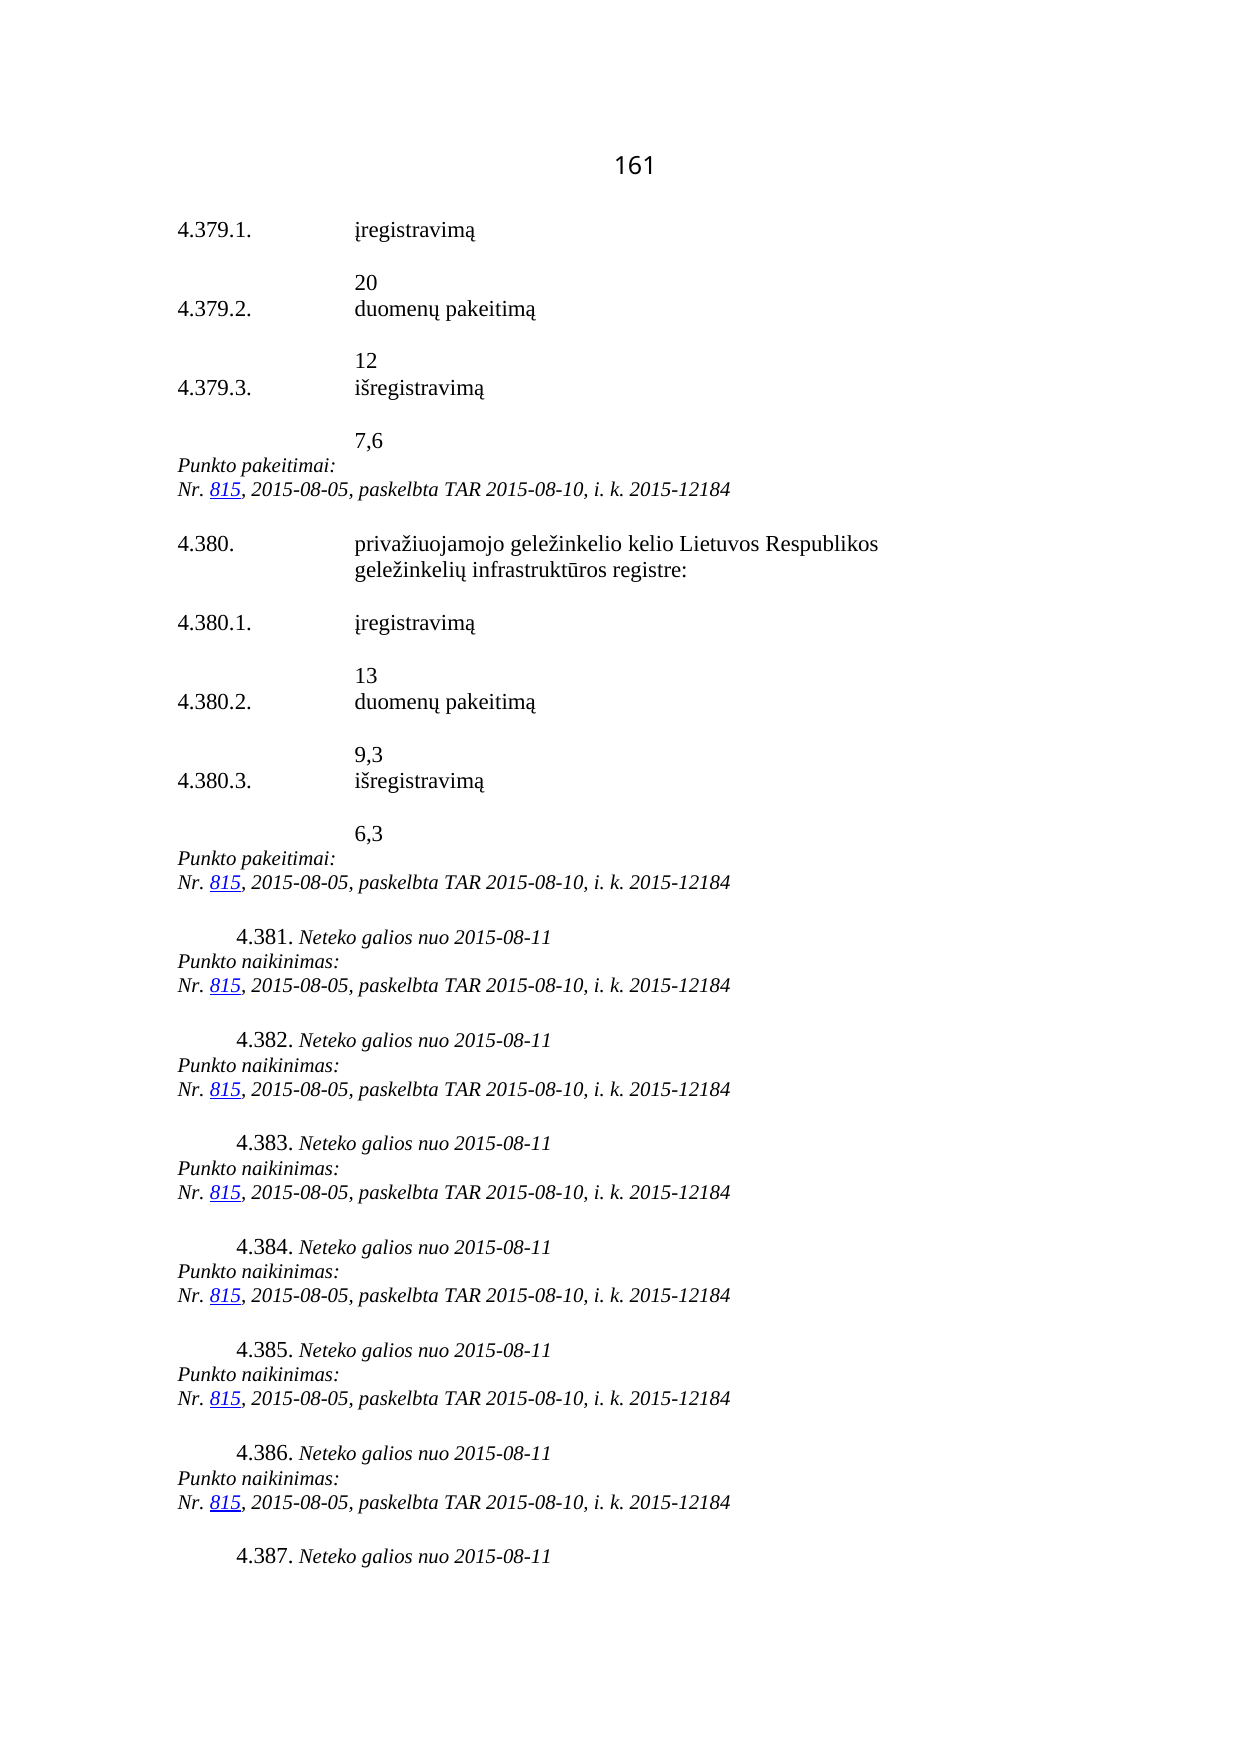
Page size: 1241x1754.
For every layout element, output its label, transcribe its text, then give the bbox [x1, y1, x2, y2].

text Nr. 815, 2015-08-05, paskelbta TAR 2015-08-10, i. k. 2015-12184 [177, 477, 1093, 501]
text 4.386. Neteko galios nuo 2015-08-11 [177, 1439, 1093, 1466]
text Nr. 815, 2015-08-05, paskelbta TAR 2015-08-10, i. k. 2015-12184 [177, 1077, 1093, 1101]
text Punkto pakeitimai: [177, 453, 1093, 477]
text Punkto naikinimas: [177, 1156, 1093, 1180]
text Nr. 815, 2015-08-05, paskelbta TAR 2015-08-10, i. k. 2015-12184 [177, 973, 1093, 997]
text 4.383. Neteko galios nuo 2015-08-11 [177, 1129, 1093, 1156]
text 4.379.3. išregistravimą 7,6 [177, 374, 945, 453]
text Nr. 815, 2015-08-05, paskelbta TAR 2015-08-10, i. k. 2015-12184 [177, 1180, 1093, 1204]
text Nr. 815, 2015-08-05, paskelbta TAR 2015-08-10, i. k. 2015-12184 [177, 1283, 1093, 1307]
text 4.380.3. išregistravimą 6,3 [177, 767, 945, 846]
text 4.382. Neteko galios nuo 2015-08-11 [177, 1026, 1093, 1053]
text 4.379.2. duomenų pakeitimą 12 [177, 295, 945, 374]
text Punkto naikinimas: [177, 1362, 1093, 1386]
text Punkto naikinimas: [177, 1466, 1093, 1489]
text 4.387. Neteko galios nuo 2015-08-11 [177, 1542, 1093, 1569]
text 4.381. Neteko galios nuo 2015-08-11 [177, 923, 1093, 949]
text 4.380. privažiuojamojo geležinkelio kelio Lietuvos Respublikos [177, 530, 945, 556]
text Nr. 815, 2015-08-05, paskelbta TAR 2015-08-10, i. k. 2015-12184 [177, 1386, 1093, 1410]
text Nr. 815, 2015-08-05, paskelbta TAR 2015-08-10, i. k. 2015-12184 [177, 870, 1093, 894]
text 4.380.1. įregistravimą 13 [177, 609, 945, 688]
text Punkto naikinimas: [177, 1259, 1093, 1283]
text 4.384. Neteko galios nuo 2015-08-11 [177, 1233, 1093, 1259]
text geležinkelių infrastruktūros registre: [354, 556, 945, 609]
text 4.385. Neteko galios nuo 2015-08-11 [177, 1336, 1093, 1362]
text Punkto pakeitimai: [177, 846, 1093, 870]
text 4.380.2. duomenų pakeitimą 9,3 [177, 688, 945, 767]
text 4.379.1. įregistravimą 20 [177, 216, 945, 295]
text Punkto naikinimas: [177, 949, 1093, 973]
text Nr. 815, 2015-08-05, paskelbta TAR 2015-08-10, i. k. 2015-12184 [177, 1489, 1093, 1514]
text Punkto naikinimas: [177, 1053, 1093, 1077]
